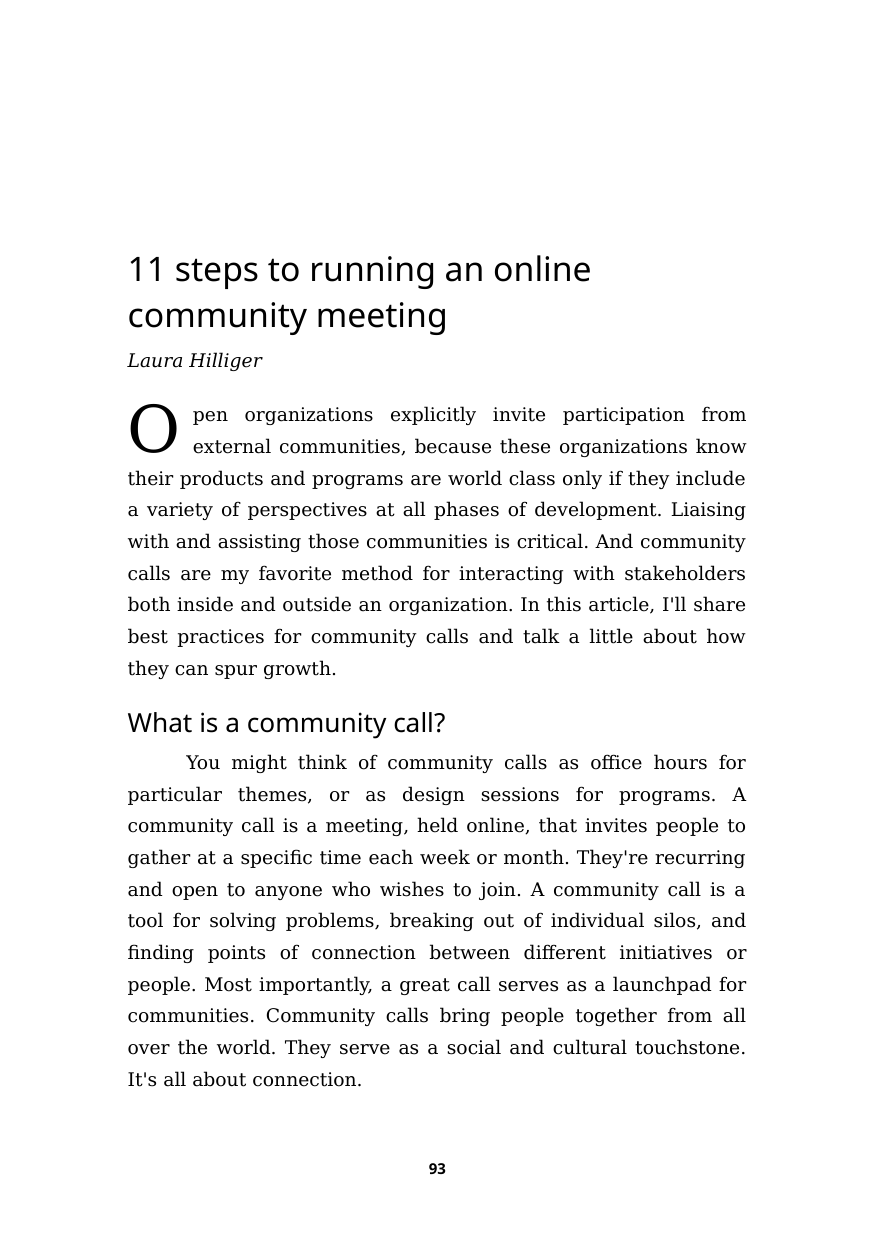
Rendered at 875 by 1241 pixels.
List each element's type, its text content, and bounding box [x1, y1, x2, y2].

text You might think of community calls as office hours for particular themes, or as design sessions for programs. A community call is a meeting, held online, that invites people to gather at a specific time each week or month. They're recurring and open to anyone who wishes to join. A community call is a tool for solving problems, breaking out of individual silos, and finding points of connection between different initiatives or people. Most importantly, a great call serves as a launchpad for communities. Community calls bring people together from all over the world. They serve as a social and cultural touchstone. It's all about connection. [127, 752, 747, 1091]
subtitle What is a community call? [127, 704, 747, 740]
text Laura Hilliger [127, 350, 747, 372]
subtitle 11 steps to running an online community meeting [127, 246, 747, 338]
text Open organizations explicitly invite participation from external communities, because these organizations know their products and programs are world class only if they include a variety of perspectives at all phases of development. Liaising with and assisting those communities is critical. And community calls are my favorite method for interacting with stakeholders both inside and outside an organization. In this article, I'll share best practices for community calls and talk a little about how they can spur growth. [127, 404, 747, 679]
